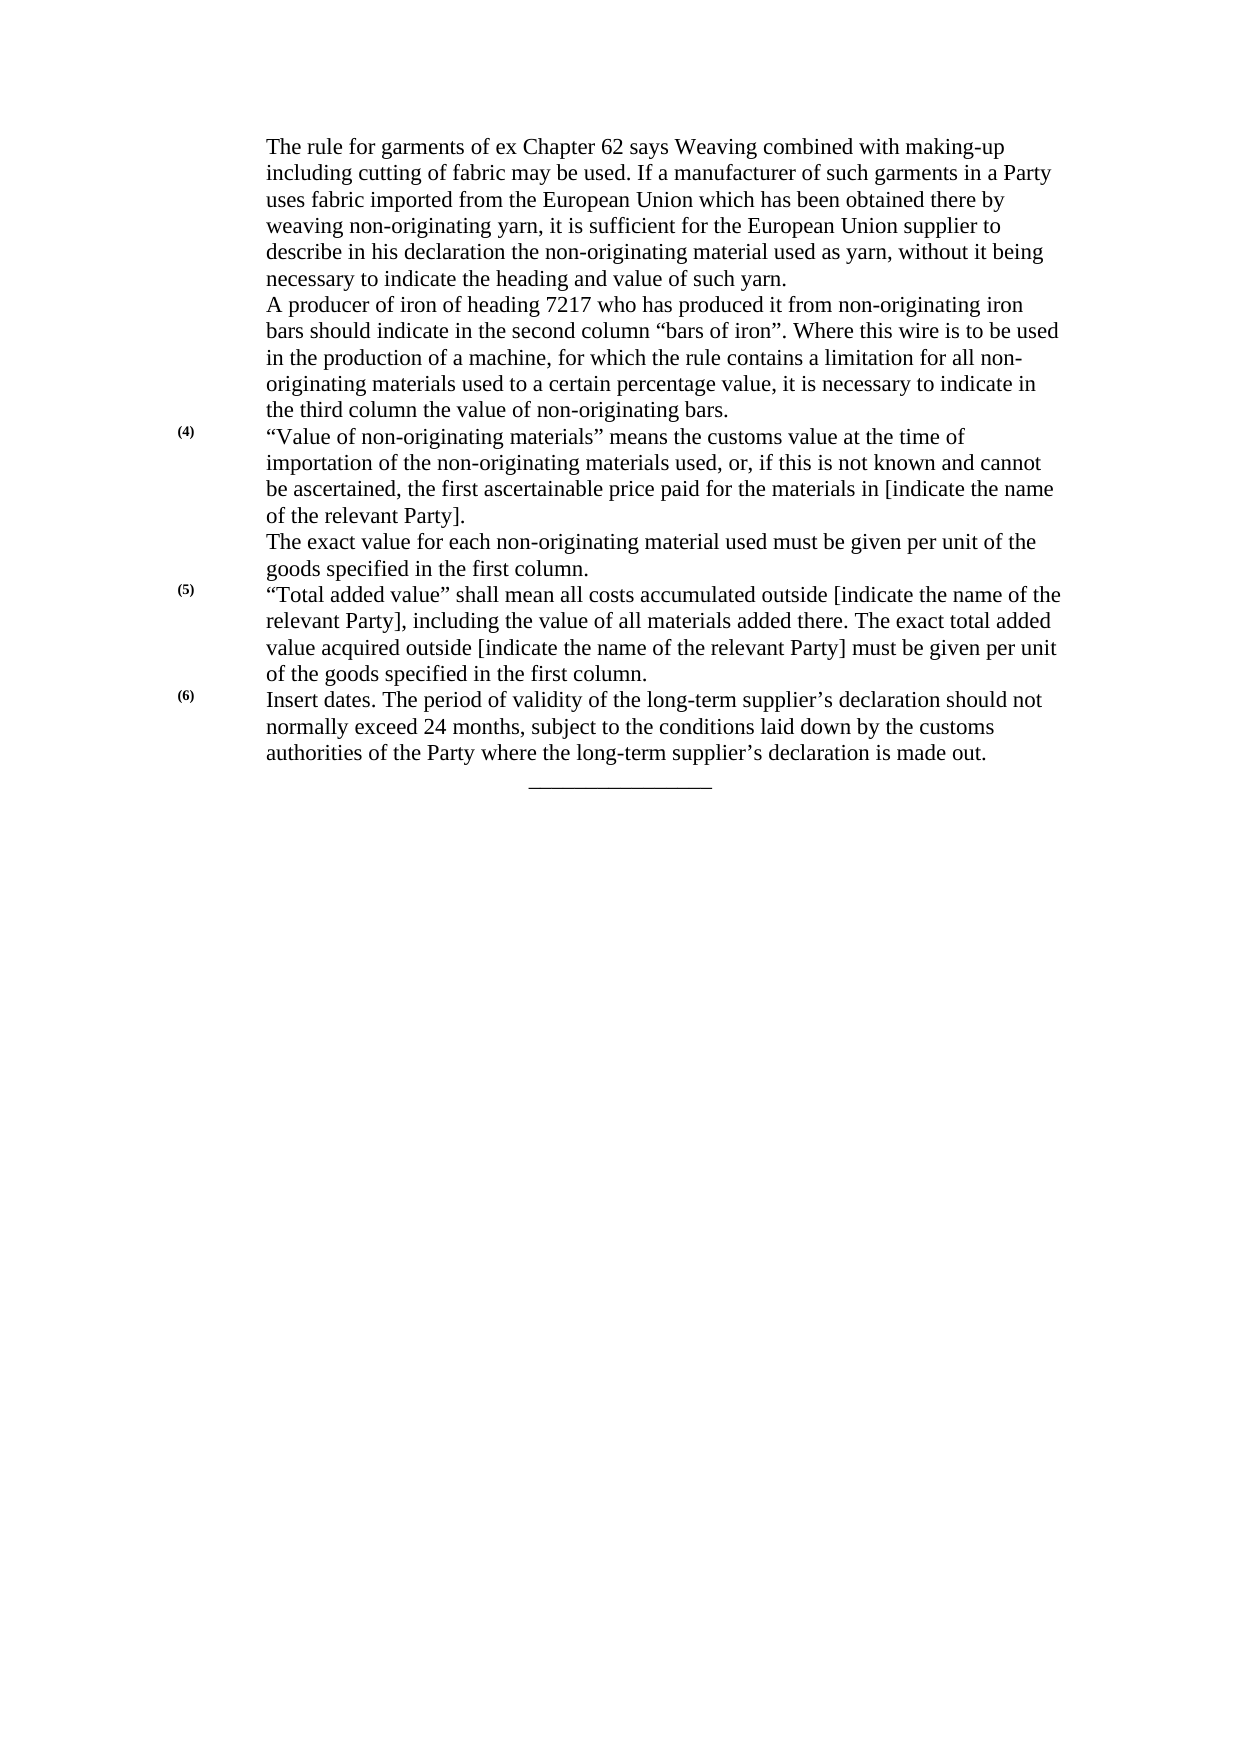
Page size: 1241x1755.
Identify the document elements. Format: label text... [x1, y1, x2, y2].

text ________________ [177, 765, 1063, 792]
text The rule for garments of ex Chapter 62 says Weaving combined with making-up including cutting of fabric may be used. If a manufacturer of such garments in a Party uses fabric imported from the European Union which has been obtained there by weaving non-originating yarn, it is sufficient for the European Union supplier to describe in his declaration the non-originating material used as yarn, without it being necessary to indicate the heading and value of such yarn. [266, 133, 1063, 291]
text The exact value for each non-originating material used must be given per unit of the goods specified in the first column. [266, 528, 1063, 581]
text (5) “Total added value” shall mean all costs accumulated outside [indicate the name of the relevant Party], including the value of all materials added there. The exact total added value acquired outside [indicate the name of the relevant Party] must be given per unit of the goods specified in the first column. [177, 581, 1063, 686]
text A producer of iron of heading 7217 who has produced it from non-originating iron bars should indicate in the second column “bars of iron”. Where this wire is to be used in the production of a machine, for which the rule contains a limitation for all non-originating materials used to a certain percentage value, it is necessary to indicate in the third column the value of non-originating bars. [266, 291, 1063, 423]
text (6) Insert dates. The period of validity of the long-term supplierʼs declaration should not normally exceed 24 months, subject to the conditions laid down by the customs authorities of the Party where the long-term supplierʼs declaration is made out. [177, 686, 1063, 765]
text (4) “Value of non-originating materials” means the customs value at the time of importation of the non‑originating materials used, or, if this is not known and cannot be ascertained, the first ascertainable price paid for the materials in [indicate the name of the relevant Party]. [177, 423, 1063, 528]
